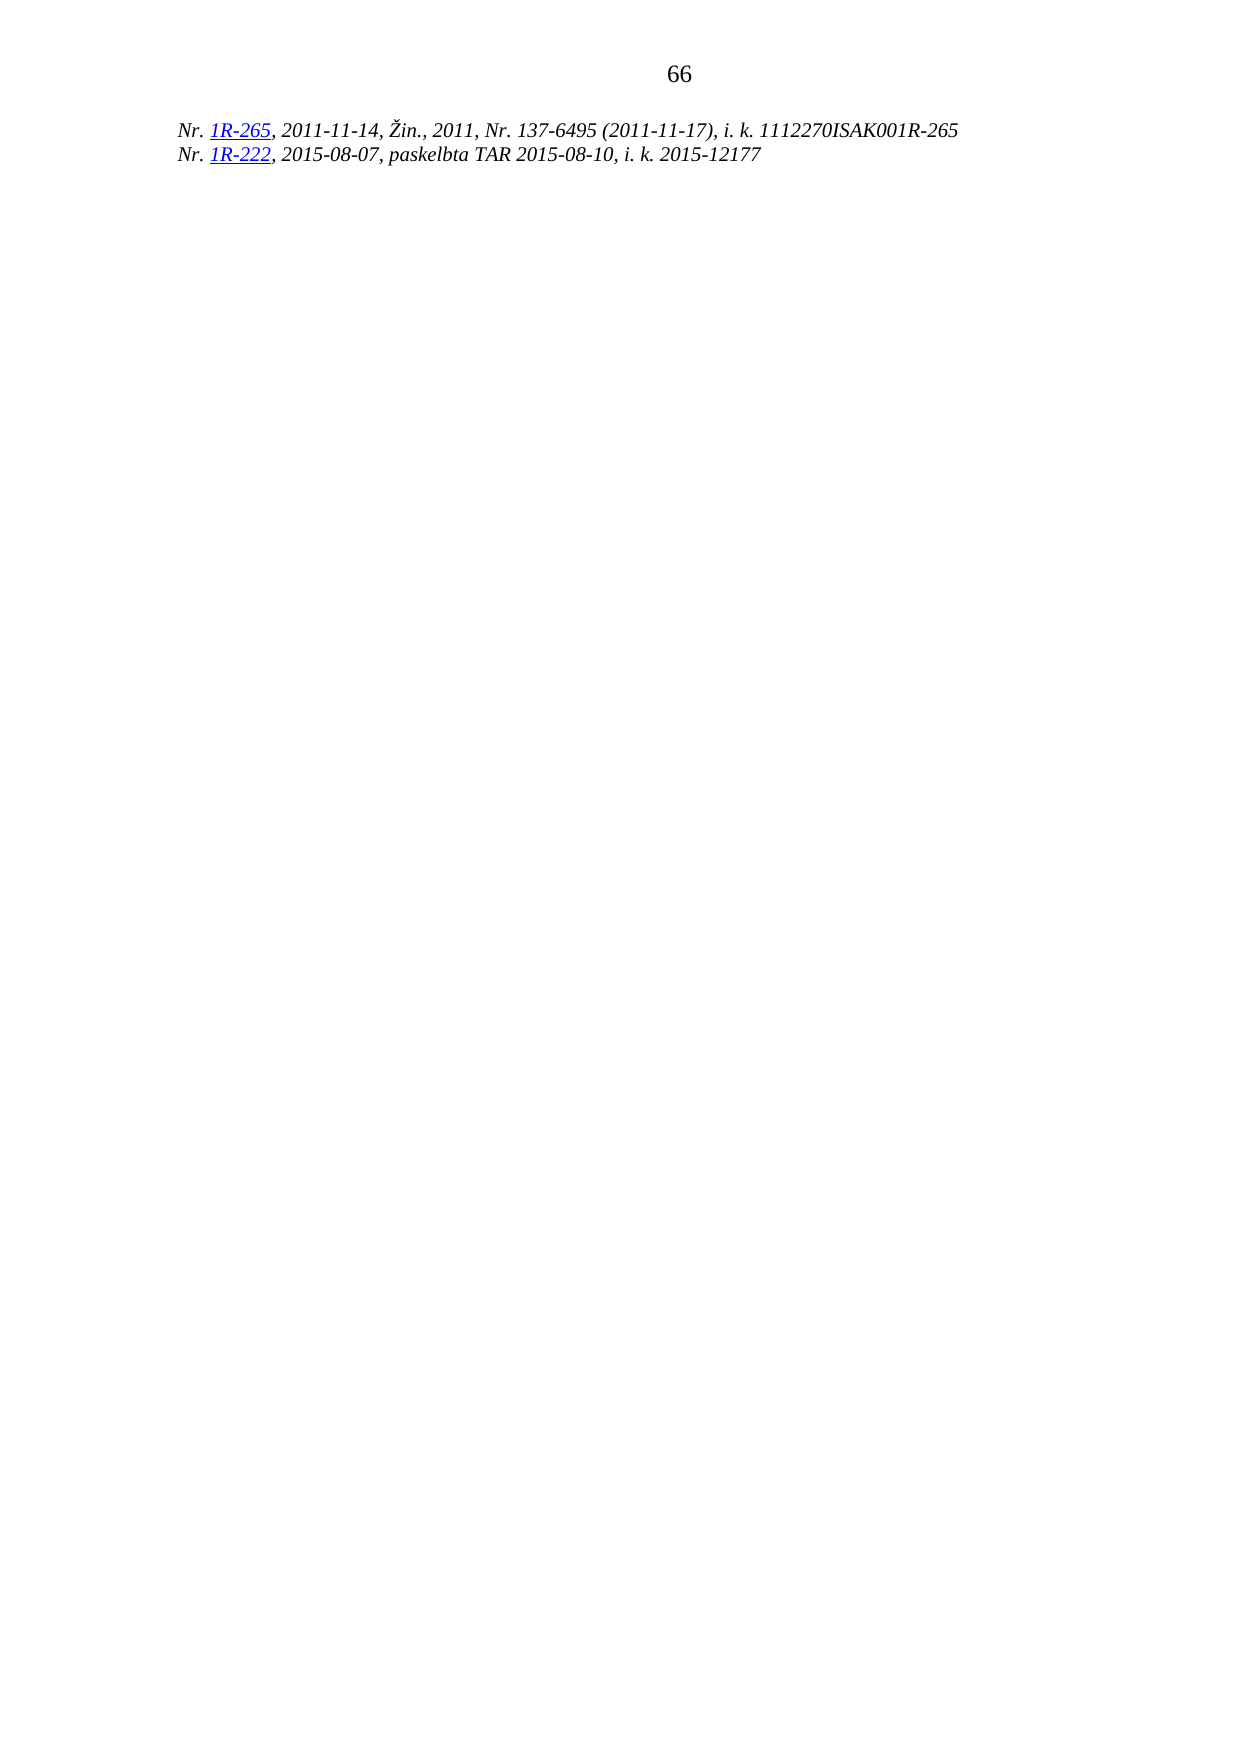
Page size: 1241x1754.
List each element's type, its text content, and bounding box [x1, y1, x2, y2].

text Nr. 1R-222, 2015-08-07, paskelbta TAR 2015-08-10, i. k. 2015-12177 [177, 142, 1181, 166]
text Nr. 1R-265, 2011-11-14, Žin., 2011, Nr. 137-6495 (2011-11-17), i. k. 1112270ISAK001R-265 [177, 118, 1181, 142]
